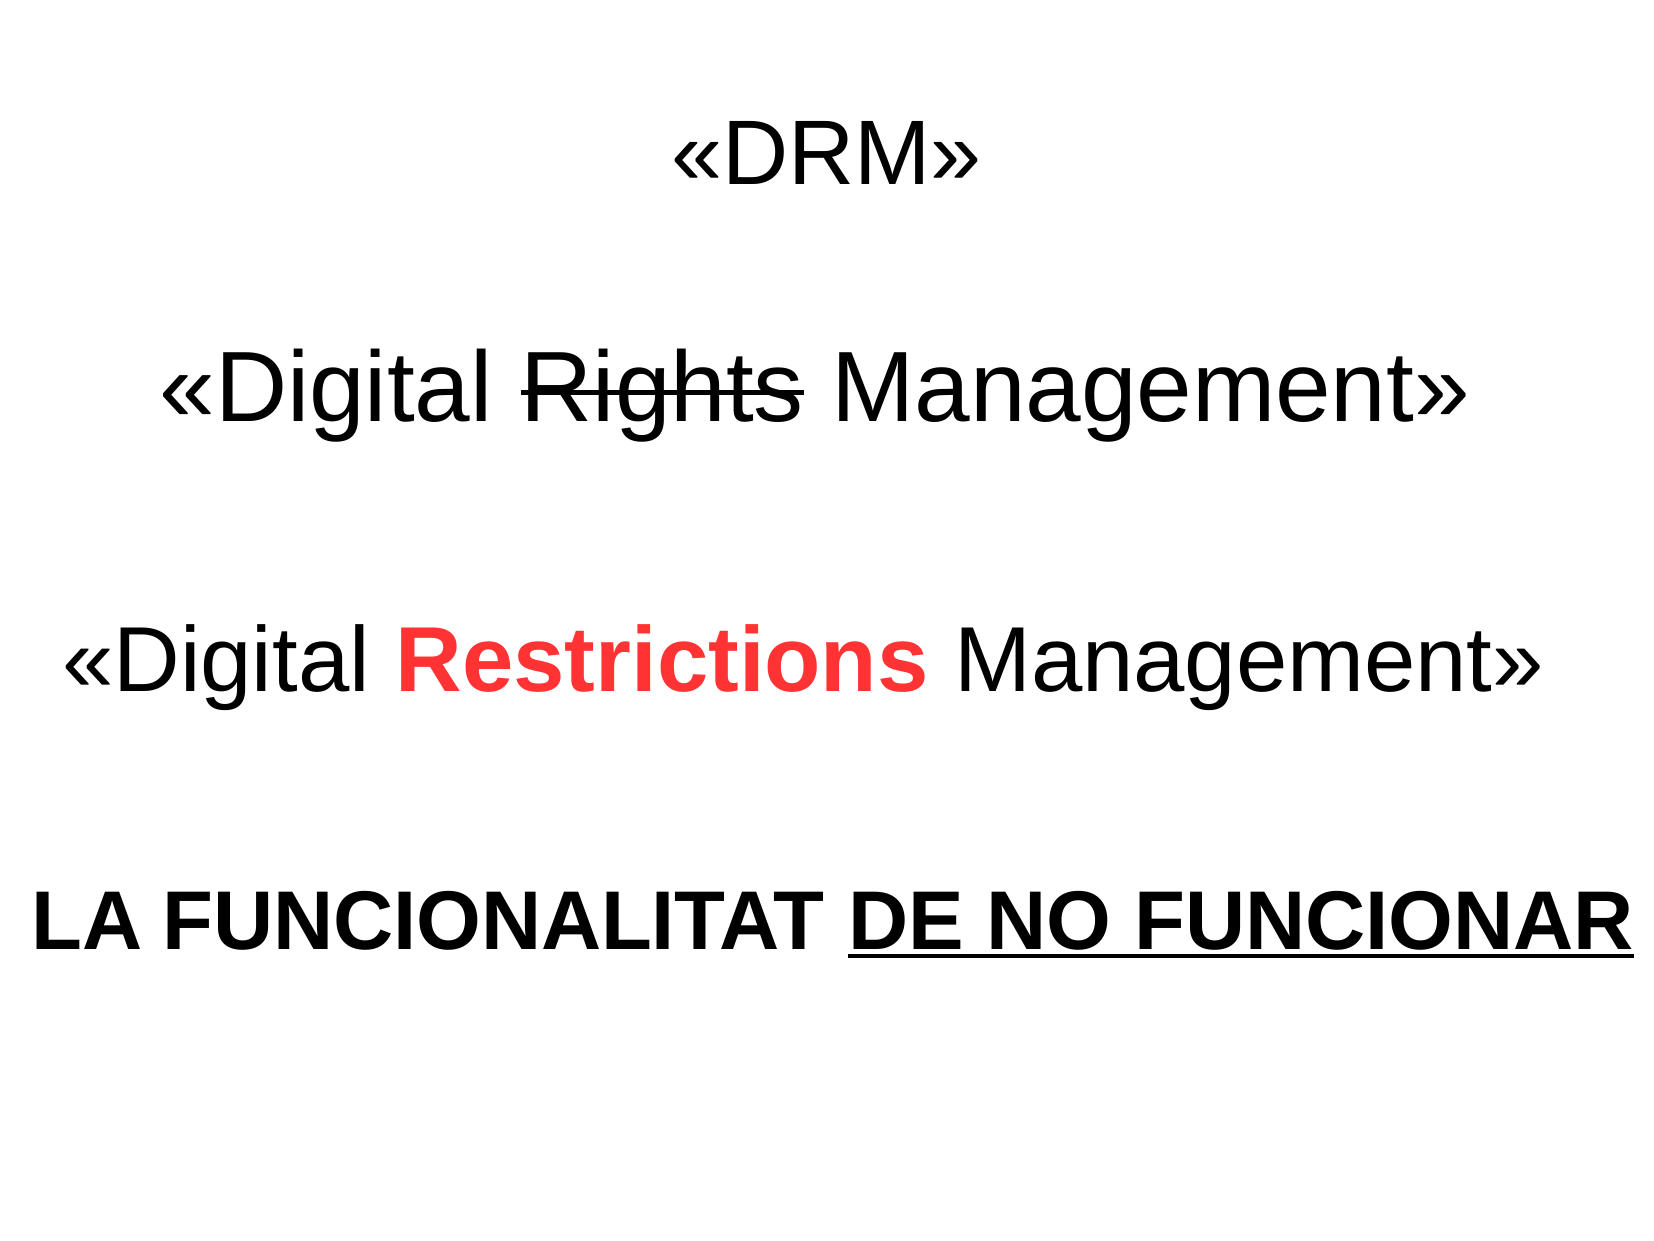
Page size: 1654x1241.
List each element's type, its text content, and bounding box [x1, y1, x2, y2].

list «Digital Restrictions Management» [59, 608, 1548, 815]
list LA FUNCIONALITAT DE NO FUNCIONAR [23, 874, 1642, 1028]
list «Digital Rights Management» [70, 330, 1559, 538]
title «DRM» [82, 49, 1571, 257]
